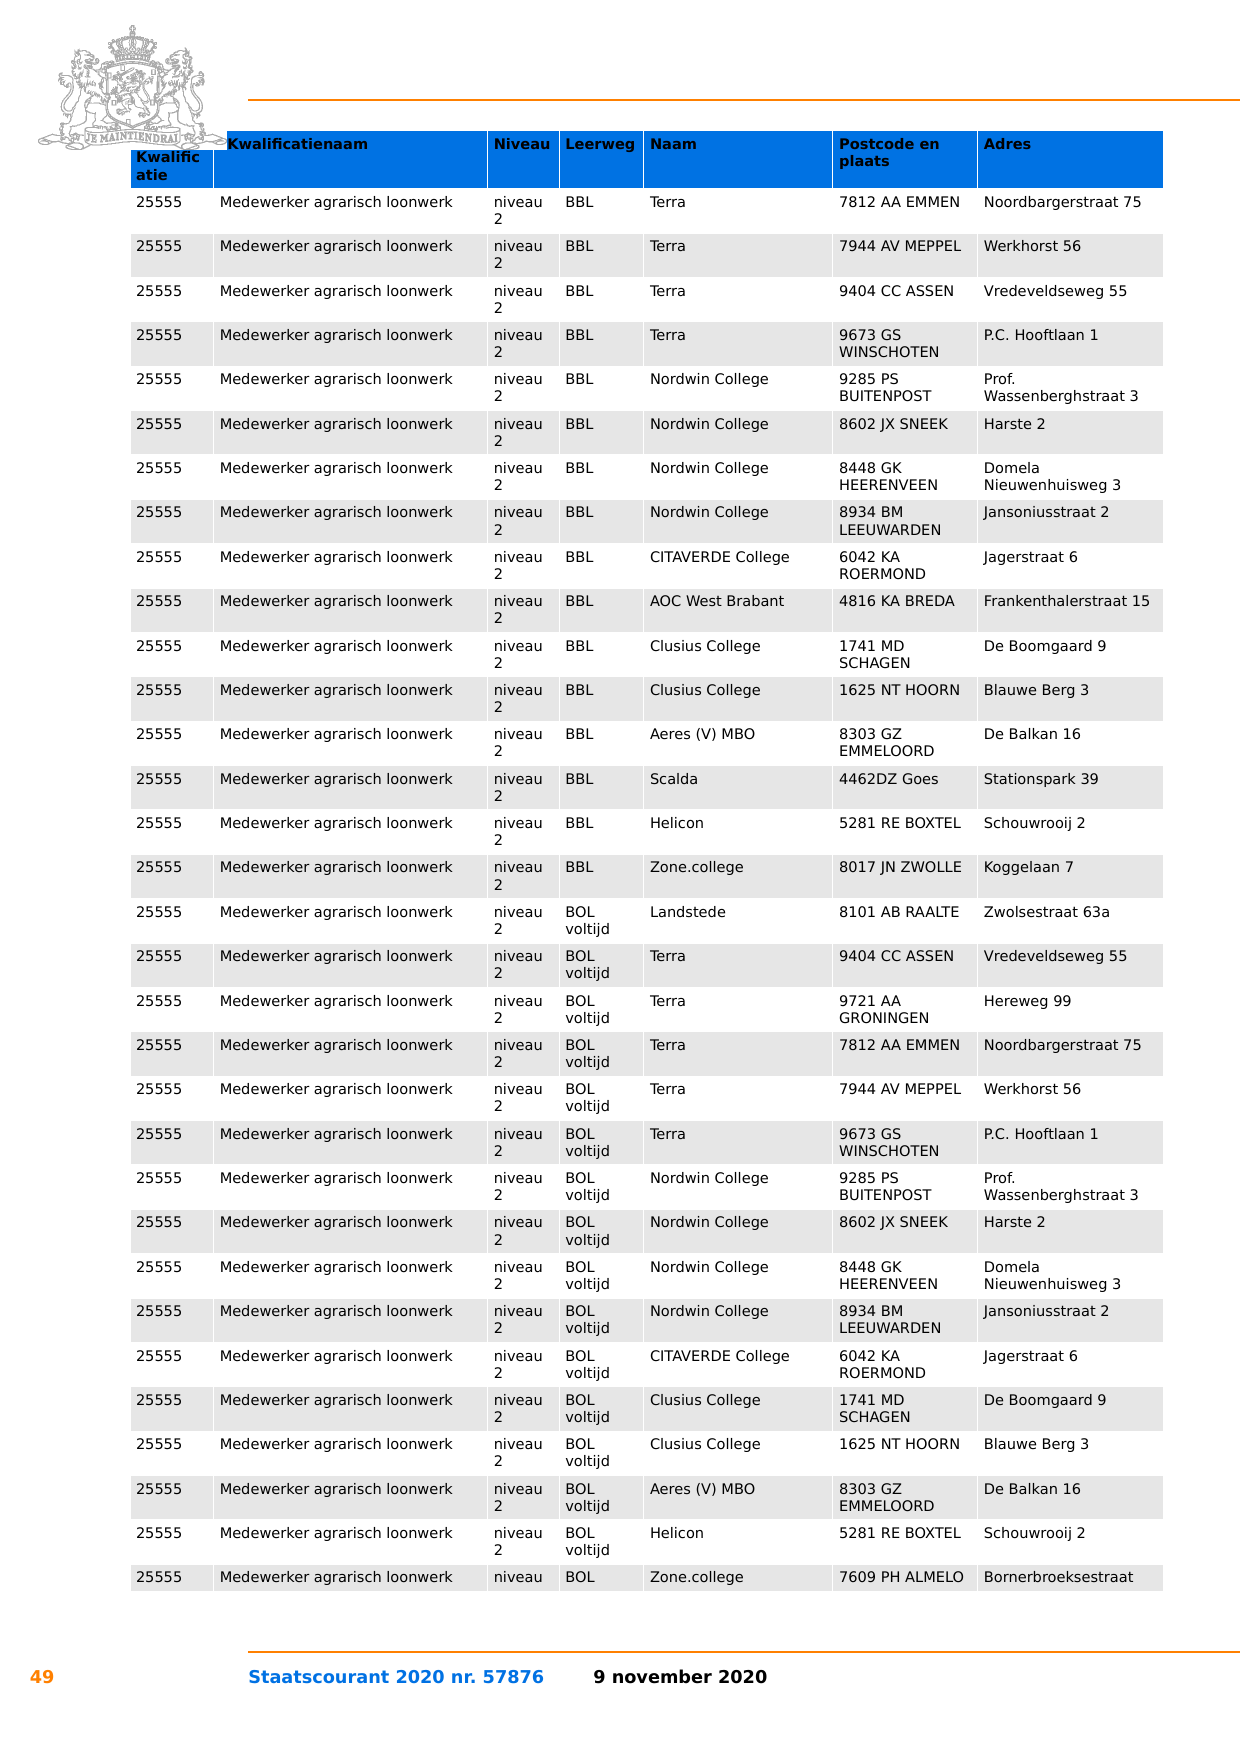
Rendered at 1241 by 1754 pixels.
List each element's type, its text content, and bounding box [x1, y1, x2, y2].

table_cell CITAVERDE College [644, 544, 832, 587]
table_cell Terra [644, 1121, 832, 1164]
table_cell 7812 AA EMMEN [833, 1032, 977, 1076]
table_cell BOL voltijd [560, 1121, 643, 1164]
table_cell 25555 [131, 1476, 213, 1519]
table_cell 4816 KA BREDA [833, 589, 977, 632]
table_cell 6042 KA ROERMOND [833, 544, 977, 587]
table_cell BOL voltijd [560, 1432, 643, 1475]
table_cell Nordwin College [644, 1210, 832, 1253]
table_cell Zone.college [644, 855, 832, 898]
table_cell 7609 PH ALMELO [833, 1565, 977, 1591]
table_cell Nordwin College [644, 411, 832, 454]
table_cell 25555 [131, 766, 213, 809]
table_cell Medewerker agrarisch loonwerk [214, 1432, 487, 1475]
table_cell 25555 [131, 1032, 213, 1076]
table_cell Aeres (V) MBO [644, 1476, 832, 1519]
table_cell BOL voltijd [560, 1520, 643, 1564]
table_cell Nordwin College [644, 1299, 832, 1342]
table_cell BBL [560, 500, 643, 543]
table_cell 25555 [131, 1210, 213, 1253]
table_cell 25555 [131, 899, 213, 942]
table_cell 25555 [131, 855, 213, 898]
table_cell Terra [644, 988, 832, 1031]
table_cell BBL [560, 677, 643, 721]
table_cell AOC West Brabant [644, 589, 832, 632]
table_cell 5281 RE BOXTEL [833, 810, 977, 854]
table_header Adres [978, 131, 1163, 188]
table_cell niveau 2 [488, 766, 559, 809]
table_cell 25555 [131, 367, 213, 410]
table_cell Zwolsestraat 63a [978, 899, 1163, 942]
table_cell 5281 RE BOXTEL [833, 1520, 977, 1564]
table_cell Medewerker agrarisch loonwerk [214, 1520, 487, 1564]
table_cell Clusius College [644, 1387, 832, 1431]
table_cell niveau 2 [488, 1032, 559, 1076]
table_cell niveau 2 [488, 899, 559, 942]
table_cell Medewerker agrarisch loonwerk [214, 1077, 487, 1120]
table_cell Medewerker agrarisch loonwerk [214, 1121, 487, 1164]
table_cell Stationspark 39 [978, 766, 1163, 809]
table_cell niveau 2 [488, 1254, 559, 1297]
table_cell niveau 2 [488, 278, 559, 321]
table_cell BOL voltijd [560, 899, 643, 942]
table_cell BBL [560, 278, 643, 321]
table_cell BBL [560, 455, 643, 499]
table_cell Medewerker agrarisch loonwerk [214, 1210, 487, 1253]
table_cell BBL [560, 810, 643, 854]
table_cell Schouwrooij 2 [978, 1520, 1163, 1564]
table_cell niveau 2 [488, 500, 559, 543]
table_cell 25555 [131, 1254, 213, 1297]
table_cell 25555 [131, 944, 213, 987]
table_cell Medewerker agrarisch loonwerk [214, 411, 487, 454]
table_cell Medewerker agrarisch loonwerk [214, 189, 487, 232]
table_cell Medewerker agrarisch loonwerk [214, 766, 487, 809]
table_cell 6042 KA ROERMOND [833, 1343, 977, 1386]
table_cell niveau 2 [488, 944, 559, 987]
table_cell 25555 [131, 677, 213, 721]
table_cell BOL voltijd [560, 1476, 643, 1519]
table_cell Jansoniusstraat 2 [978, 1299, 1163, 1342]
table_cell Medewerker agrarisch loonwerk [214, 234, 487, 277]
table_cell 8303 GZ EMMELOORD [833, 1476, 977, 1519]
table_cell Medewerker agrarisch loonwerk [214, 1565, 487, 1591]
table_cell BBL [560, 189, 643, 232]
table_cell BOL voltijd [560, 1165, 643, 1209]
table_cell 8602 JX SNEEK [833, 411, 977, 454]
table_header Postcode en plaats [833, 131, 977, 188]
table_cell 7812 AA EMMEN [833, 189, 977, 232]
table_cell 25555 [131, 1387, 213, 1431]
table_cell 8448 GK HEERENVEEN [833, 1254, 977, 1297]
table_cell 7944 AV MEPPEL [833, 1077, 977, 1120]
table_cell 7944 AV MEPPEL [833, 234, 977, 277]
table_cell De Boomgaard 9 [978, 633, 1163, 676]
table_cell BOL voltijd [560, 988, 643, 1031]
table_cell 25555 [131, 1077, 213, 1120]
table_cell 25555 [131, 544, 213, 587]
table_cell BOL [560, 1565, 643, 1591]
table_cell BOL voltijd [560, 1343, 643, 1386]
table_cell 1625 NT HOORN [833, 677, 977, 721]
table_cell Medewerker agrarisch loonwerk [214, 1254, 487, 1297]
table_cell niveau 2 [488, 810, 559, 854]
table_cell 9285 PS BUITENPOST [833, 367, 977, 410]
table_cell Domela Nieuwenhuisweg 3 [978, 1254, 1163, 1297]
table_cell Aeres (V) MBO [644, 722, 832, 765]
table_cell niveau 2 [488, 544, 559, 587]
table_cell 8303 GZ EMMELOORD [833, 722, 977, 765]
table_cell Medewerker agrarisch loonwerk [214, 1476, 487, 1519]
table_cell Jagerstraat 6 [978, 544, 1163, 587]
table_cell Terra [644, 322, 832, 366]
table_cell 25555 [131, 455, 213, 499]
table_cell Medewerker agrarisch loonwerk [214, 1387, 487, 1431]
table_cell Blauwe Berg 3 [978, 677, 1163, 721]
table_cell Nordwin College [644, 455, 832, 499]
table_cell Prof. Wassenberghstraat 3 [978, 1165, 1163, 1209]
table_cell niveau 2 [488, 589, 559, 632]
table_cell 25555 [131, 189, 213, 232]
table_cell niveau 2 [488, 1165, 559, 1209]
table_cell 25555 [131, 633, 213, 676]
table_cell Medewerker agrarisch loonwerk [214, 677, 487, 721]
table_cell niveau 2 [488, 234, 559, 277]
table_cell Medewerker agrarisch loonwerk [214, 367, 487, 410]
table_cell niveau 2 [488, 1520, 559, 1564]
table_cell 25555 [131, 411, 213, 454]
table_cell 4462DZ Goes [833, 766, 977, 809]
table_cell 8017 JN ZWOLLE [833, 855, 977, 898]
table_header Kwalificatie [131, 150, 213, 188]
table_cell 8448 GK HEERENVEEN [833, 455, 977, 499]
table_cell niveau 2 [488, 1077, 559, 1120]
table_cell Medewerker agrarisch loonwerk [214, 1032, 487, 1076]
table_cell niveau [488, 1565, 559, 1591]
table_cell Terra [644, 278, 832, 321]
table_cell Nordwin College [644, 367, 832, 410]
table_cell Nordwin College [644, 500, 832, 543]
table_cell Bornerbroeksestraat [978, 1565, 1163, 1591]
table_cell BOL voltijd [560, 1299, 643, 1342]
table_cell P.C. Hooftlaan 1 [978, 1121, 1163, 1164]
table_cell 8602 JX SNEEK [833, 1210, 977, 1253]
table_cell BBL [560, 367, 643, 410]
table_cell 9721 AA GRONINGEN [833, 988, 977, 1031]
table_cell BBL [560, 722, 643, 765]
table_cell Werkhorst 56 [978, 234, 1163, 277]
table_cell 1741 MD SCHAGEN [833, 633, 977, 676]
table_cell Vredeveldseweg 55 [978, 944, 1163, 987]
table_cell 25555 [131, 1432, 213, 1475]
table_cell 25555 [131, 1299, 213, 1342]
table_cell Scalda [644, 766, 832, 809]
table_cell 25555 [131, 1565, 213, 1591]
table_cell Medewerker agrarisch loonwerk [214, 855, 487, 898]
table_cell BOL voltijd [560, 1387, 643, 1431]
table_cell Nordwin College [644, 1254, 832, 1297]
table_cell 8101 AB RAALTE [833, 899, 977, 942]
table_cell niveau 2 [488, 411, 559, 454]
table_cell niveau 2 [488, 1121, 559, 1164]
table_header Niveau [488, 131, 559, 188]
table_cell Terra [644, 1032, 832, 1076]
table_cell Koggelaan 7 [978, 855, 1163, 898]
table_cell Frankenthalerstraat 15 [978, 589, 1163, 632]
table_cell 1625 NT HOORN [833, 1432, 977, 1475]
table_cell niveau 2 [488, 322, 559, 366]
table_cell BOL voltijd [560, 1210, 643, 1253]
picture [38, 25, 227, 150]
table_cell 9285 PS BUITENPOST [833, 1165, 977, 1209]
table_cell Terra [644, 189, 832, 232]
table_cell Medewerker agrarisch loonwerk [214, 544, 487, 587]
table_cell BBL [560, 855, 643, 898]
table_cell Clusius College [644, 633, 832, 676]
table_cell niveau 2 [488, 1432, 559, 1475]
table_cell 25555 [131, 278, 213, 321]
table_cell Zone.college [644, 1565, 832, 1591]
table_cell Noordbargerstraat 75 [978, 189, 1163, 232]
table_cell niveau 2 [488, 1210, 559, 1253]
table_cell Prof. Wassenberghstraat 3 [978, 367, 1163, 410]
table_cell Vredeveldseweg 55 [978, 278, 1163, 321]
table_cell BBL [560, 544, 643, 587]
table_cell niveau 2 [488, 855, 559, 898]
table_header Naam [644, 131, 832, 188]
table_cell niveau 2 [488, 1476, 559, 1519]
table_cell BOL voltijd [560, 944, 643, 987]
table_cell Medewerker agrarisch loonwerk [214, 322, 487, 366]
table_cell 25555 [131, 722, 213, 765]
table_cell Domela Nieuwenhuisweg 3 [978, 455, 1163, 499]
table_cell 25555 [131, 810, 213, 854]
table_cell 8934 BM LEEUWARDEN [833, 500, 977, 543]
table_cell BBL [560, 322, 643, 366]
table_cell Clusius College [644, 1432, 832, 1475]
table_cell P.C. Hooftlaan 1 [978, 322, 1163, 366]
table_cell Werkhorst 56 [978, 1077, 1163, 1120]
table_cell Medewerker agrarisch loonwerk [214, 722, 487, 765]
table_cell De Balkan 16 [978, 722, 1163, 765]
table_cell Medewerker agrarisch loonwerk [214, 500, 487, 543]
table_cell BBL [560, 766, 643, 809]
table_cell CITAVERDE College [644, 1343, 832, 1386]
table_cell Landstede [644, 899, 832, 942]
table_cell De Boomgaard 9 [978, 1387, 1163, 1431]
table_cell Medewerker agrarisch loonwerk [214, 278, 487, 321]
table_cell 25555 [131, 322, 213, 366]
table_cell Medewerker agrarisch loonwerk [214, 944, 487, 987]
table_cell 25555 [131, 500, 213, 543]
table_cell BOL voltijd [560, 1254, 643, 1297]
table_cell Medewerker agrarisch loonwerk [214, 899, 487, 942]
table_cell 9404 CC ASSEN [833, 944, 977, 987]
table_cell Medewerker agrarisch loonwerk [214, 1343, 487, 1386]
table_cell Helicon [644, 810, 832, 854]
table_cell Medewerker agrarisch loonwerk [214, 988, 487, 1031]
table_cell Medewerker agrarisch loonwerk [214, 633, 487, 676]
table_cell 8934 BM LEEUWARDEN [833, 1299, 977, 1342]
table_cell BBL [560, 633, 643, 676]
table_cell Terra [644, 234, 832, 277]
table_cell Terra [644, 944, 832, 987]
table_cell Terra [644, 1077, 832, 1120]
table_cell 9404 CC ASSEN [833, 278, 977, 321]
table_cell niveau 2 [488, 1299, 559, 1342]
table_cell De Balkan 16 [978, 1476, 1163, 1519]
table_cell Jansoniusstraat 2 [978, 500, 1163, 543]
table_cell BBL [560, 411, 643, 454]
table_cell Medewerker agrarisch loonwerk [214, 1165, 487, 1209]
table_cell Noordbargerstraat 75 [978, 1032, 1163, 1076]
table_cell BOL voltijd [560, 1032, 643, 1076]
table_cell Medewerker agrarisch loonwerk [214, 455, 487, 499]
table_cell niveau 2 [488, 633, 559, 676]
table_cell BBL [560, 589, 643, 632]
table_cell 25555 [131, 1121, 213, 1164]
table_cell Medewerker agrarisch loonwerk [214, 810, 487, 854]
table_cell 1741 MD SCHAGEN [833, 1387, 977, 1431]
table_cell niveau 2 [488, 1387, 559, 1431]
table_cell Schouwrooij 2 [978, 810, 1163, 854]
table_cell Blauwe Berg 3 [978, 1432, 1163, 1475]
table_cell 25555 [131, 589, 213, 632]
table_cell BBL [560, 234, 643, 277]
table_cell Medewerker agrarisch loonwerk [214, 1299, 487, 1342]
table_cell niveau 2 [488, 722, 559, 765]
table_cell Helicon [644, 1520, 832, 1564]
table_cell niveau 2 [488, 1343, 559, 1386]
table_cell Medewerker agrarisch loonwerk [214, 589, 487, 632]
table_cell niveau 2 [488, 367, 559, 410]
table_cell 25555 [131, 1343, 213, 1386]
table_cell Jagerstraat 6 [978, 1343, 1163, 1386]
table_cell Harste 2 [978, 1210, 1163, 1253]
table_header Leerweg [560, 131, 643, 188]
table_cell 25555 [131, 988, 213, 1031]
table_cell BOL voltijd [560, 1077, 643, 1120]
table_cell niveau 2 [488, 988, 559, 1031]
table_cell niveau 2 [488, 189, 559, 232]
table_header Kwalificatienaam [214, 131, 487, 188]
table_cell 9673 GS WINSCHOTEN [833, 1121, 977, 1164]
table_cell 25555 [131, 1165, 213, 1209]
table_cell 25555 [131, 1520, 213, 1564]
table_cell Nordwin College [644, 1165, 832, 1209]
table_cell 9673 GS WINSCHOTEN [833, 322, 977, 366]
table_cell niveau 2 [488, 677, 559, 721]
table_cell Clusius College [644, 677, 832, 721]
table_cell niveau 2 [488, 455, 559, 499]
table_cell 25555 [131, 234, 213, 277]
table_cell Harste 2 [978, 411, 1163, 454]
table_cell Hereweg 99 [978, 988, 1163, 1031]
